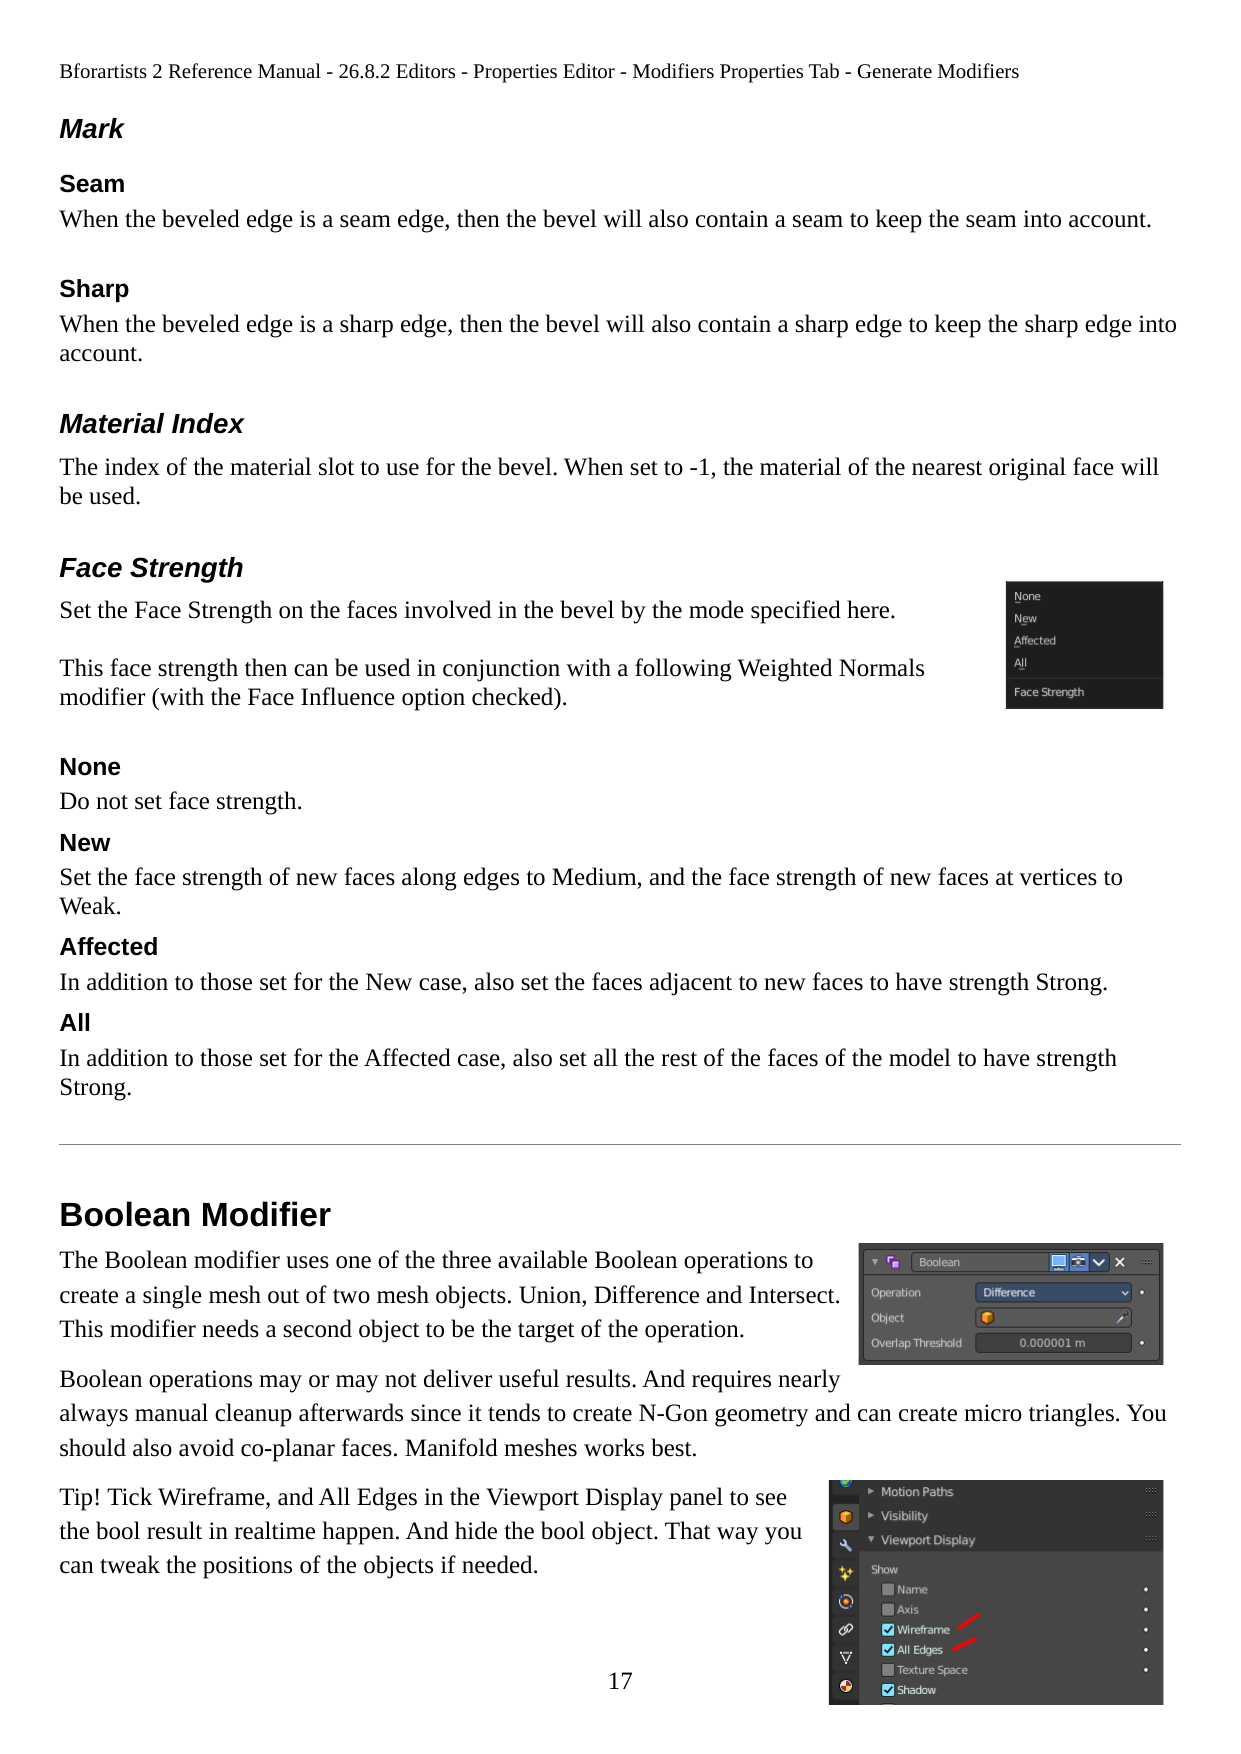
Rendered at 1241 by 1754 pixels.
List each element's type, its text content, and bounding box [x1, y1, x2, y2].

subtitle Face Strength [59, 551, 1181, 583]
text In addition to those set for the Affected case, also set all the rest of the faces of the model to have strength Strong. [59, 1043, 1181, 1101]
subtitle Seam [59, 169, 1181, 198]
subtitle Material Index [59, 408, 1181, 440]
picture [858, 1243, 1164, 1365]
text Boolean operations may or may not deliver useful results. And requires nearly always manual cleanup afterwards since it tends to create N-Gon geometry and can create micro triangles. You should also avoid co-planar faces. Manifold meshes works best. [59, 1364, 1181, 1461]
subtitle Mark [59, 113, 1181, 144]
text When the beveled edge is a seam edge, then the bevel will also contain a seam to keep the seam into account. [59, 204, 1181, 233]
text Set the Face Strength on the faces involved in the bevel by the mode specified here. [59, 595, 1005, 624]
subtitle New [59, 828, 1181, 856]
picture [1005, 581, 1164, 709]
text When the beveled edge is a sharp edge, then the bevel will also contain a sharp edge to keep the sharp edge into account. [59, 309, 1181, 367]
subtitle Sharp [59, 274, 1181, 303]
picture [828, 1480, 1164, 1705]
text The Boolean modifier uses one of the three available Boolean operations to create a single mesh out of two mesh objects. Union, Difference and Intersect. This modifier needs a second object to be the target of the operation. [59, 1246, 858, 1343]
subtitle None [59, 752, 1181, 780]
text This face strength then can be used in conjunction with a following Weighted Normals modifier (with the Face Influence option checked). [59, 653, 1181, 710]
subtitle Boolean Modifier [59, 1194, 1181, 1233]
text Set the face strength of new faces along edges to Medium, and the face strength of new faces at vertices to Weak. [59, 862, 1181, 920]
text Tip! Tick Wireframe, and All Edges in the Viewport Display panel to see the bool result in realtime happen. And hide the bool object. That way you can tweak the positions of the objects if needed. [59, 1482, 828, 1579]
text In addition to those set for the New case, also set the faces adjacent to new faces to have strength Strong. [59, 967, 1181, 996]
subtitle Affected [59, 932, 1181, 961]
text The index of the material slot to use for the bevel. When set to -1, the material of the nearest original face will be used. [59, 452, 1181, 510]
text Do not set face strength. [59, 786, 1181, 815]
subtitle All [59, 1008, 1181, 1037]
